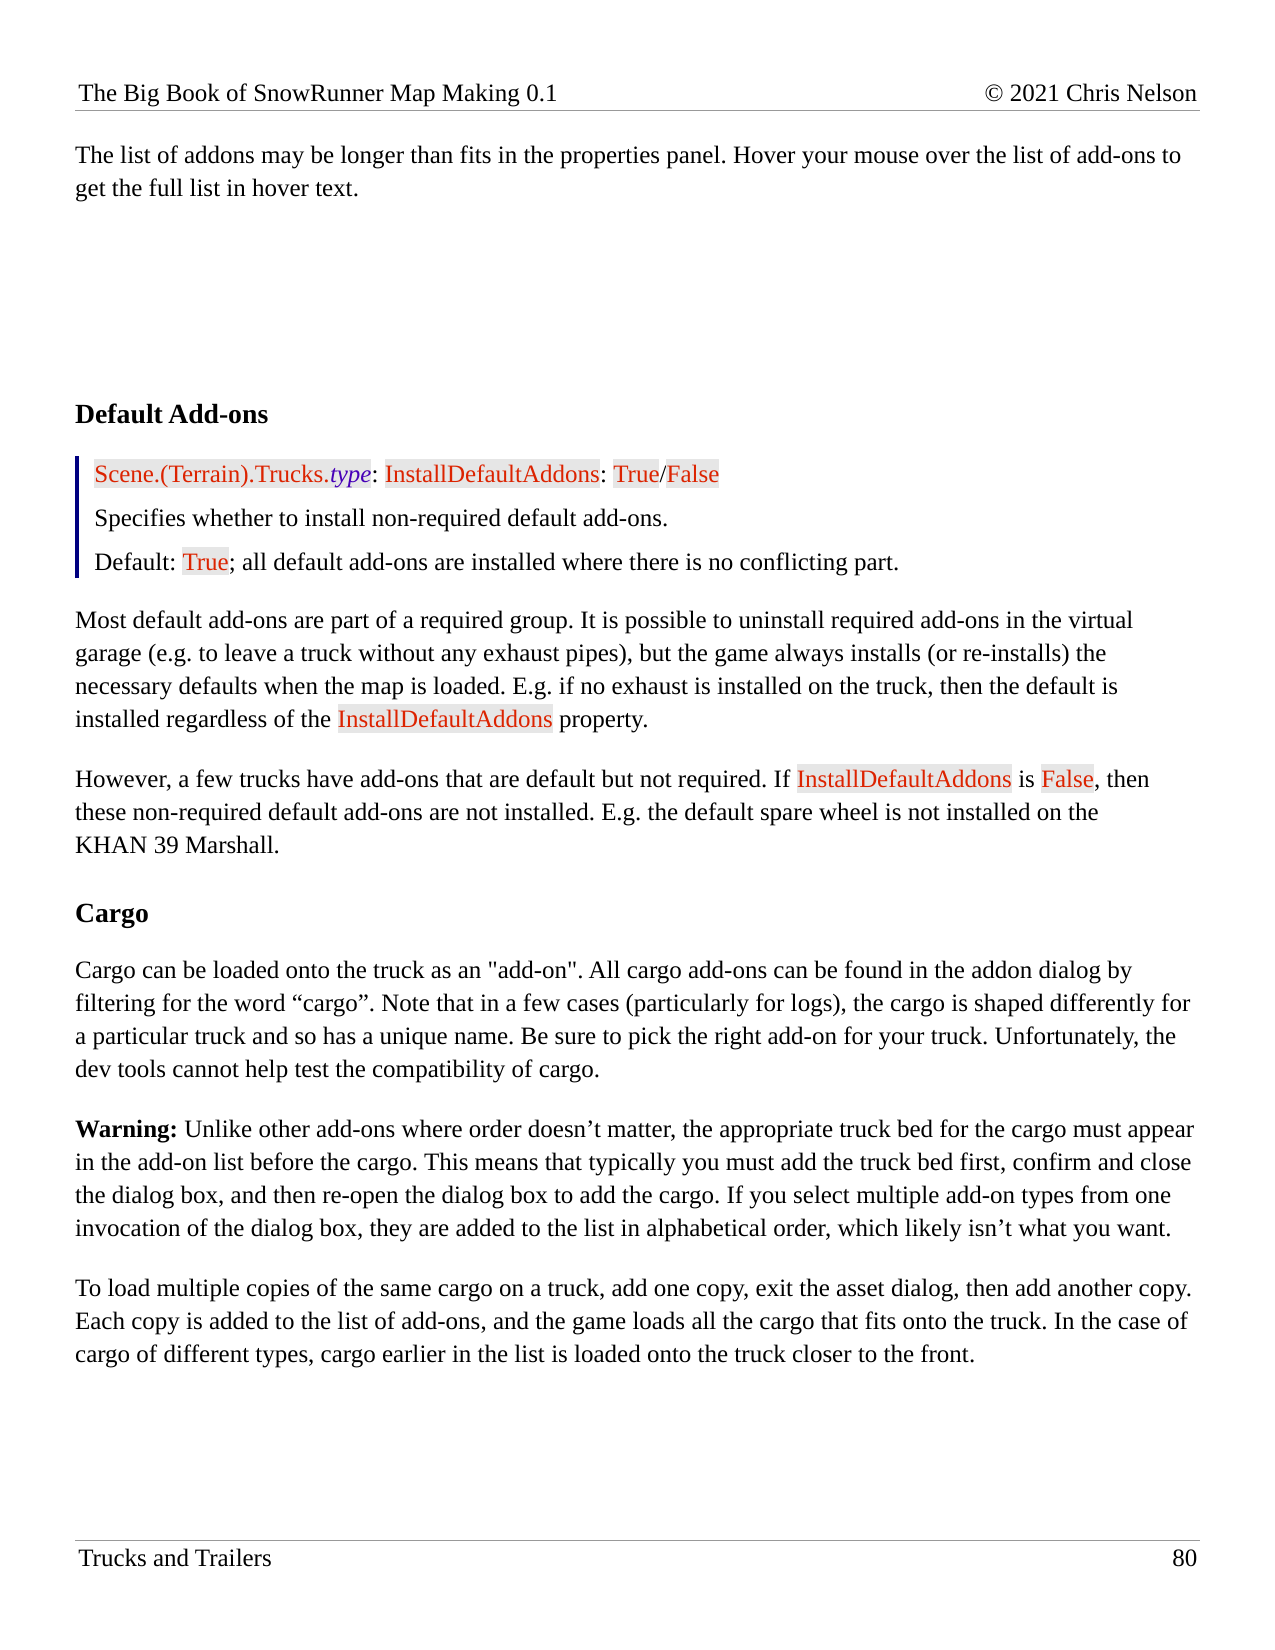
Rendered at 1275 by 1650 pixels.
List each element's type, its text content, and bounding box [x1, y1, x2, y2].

subtitle Cargo [75, 896, 1200, 928]
text The list of addons may be longer than fits in the properties panel. Hover your mouse over the list of add-ons to get the full list in hover text. [75, 140, 1200, 202]
text To load multiple copies of the same cargo on a truck, add one copy, exit the asset dialog, then add another copy. Each copy is added to the list of add-ons, and the game loads all the cargo that fits onto the truck. In the case of cargo of different types, cargo earlier in the list is loaded onto the truck closer to the front. [75, 1273, 1200, 1368]
text Scene.(Terrain).Trucks.type: InstallDefaultAddons: True/False [79, 456, 1200, 488]
subtitle Default Add-ons [75, 397, 1200, 429]
text Warning: Unlike other add-ons where order doesn’t matter, the appropriate truck bed for the cargo must appear in the add-on list before the cargo. This means that typically you must add the truck bed first, confirm and close the dialog box, and then re-open the dialog box to add the cargo. If you select multiple add-on types from one invocation of the dialog box, they are added to the list in alphabetical order, which likely isn’t what you want. [75, 1114, 1200, 1242]
text However, a few trucks have add-ons that are default but not required. If InstallDefaultAddons is False, then these non-required default add-ons are not installed. E.g. the default spare wheel is not installed on the KHAN 39 Marshall. [75, 764, 1200, 859]
text Most default add-ons are part of a required group. It is possible to uninstall required add-ons in the virtual garage (e.g. to leave a truck without any exhaust pipes), but the game always installs (or re-installs) the necessary defaults when the map is loaded. E.g. if no exhaust is installed on the truck, then the default is installed regardless of the InstallDefaultAddons property. [75, 605, 1200, 733]
text Specifies whether to install non-required default add-ons. [79, 500, 1200, 532]
text Default: True; all default add-ons are installed where there is no conflicting part. [79, 543, 1200, 578]
text Cargo can be loaded onto the truck as an "add-on". All cargo add-ons can be found in the addon dialog by filtering for the word “cargo”. Note that in a few cases (particularly for logs), the cargo is shaped differently for a particular truck and so has a unique name. Be sure to pick the right add-on for your truck. Unfortunately, the dev tools cannot help test the compatibility of cargo. [75, 955, 1200, 1083]
